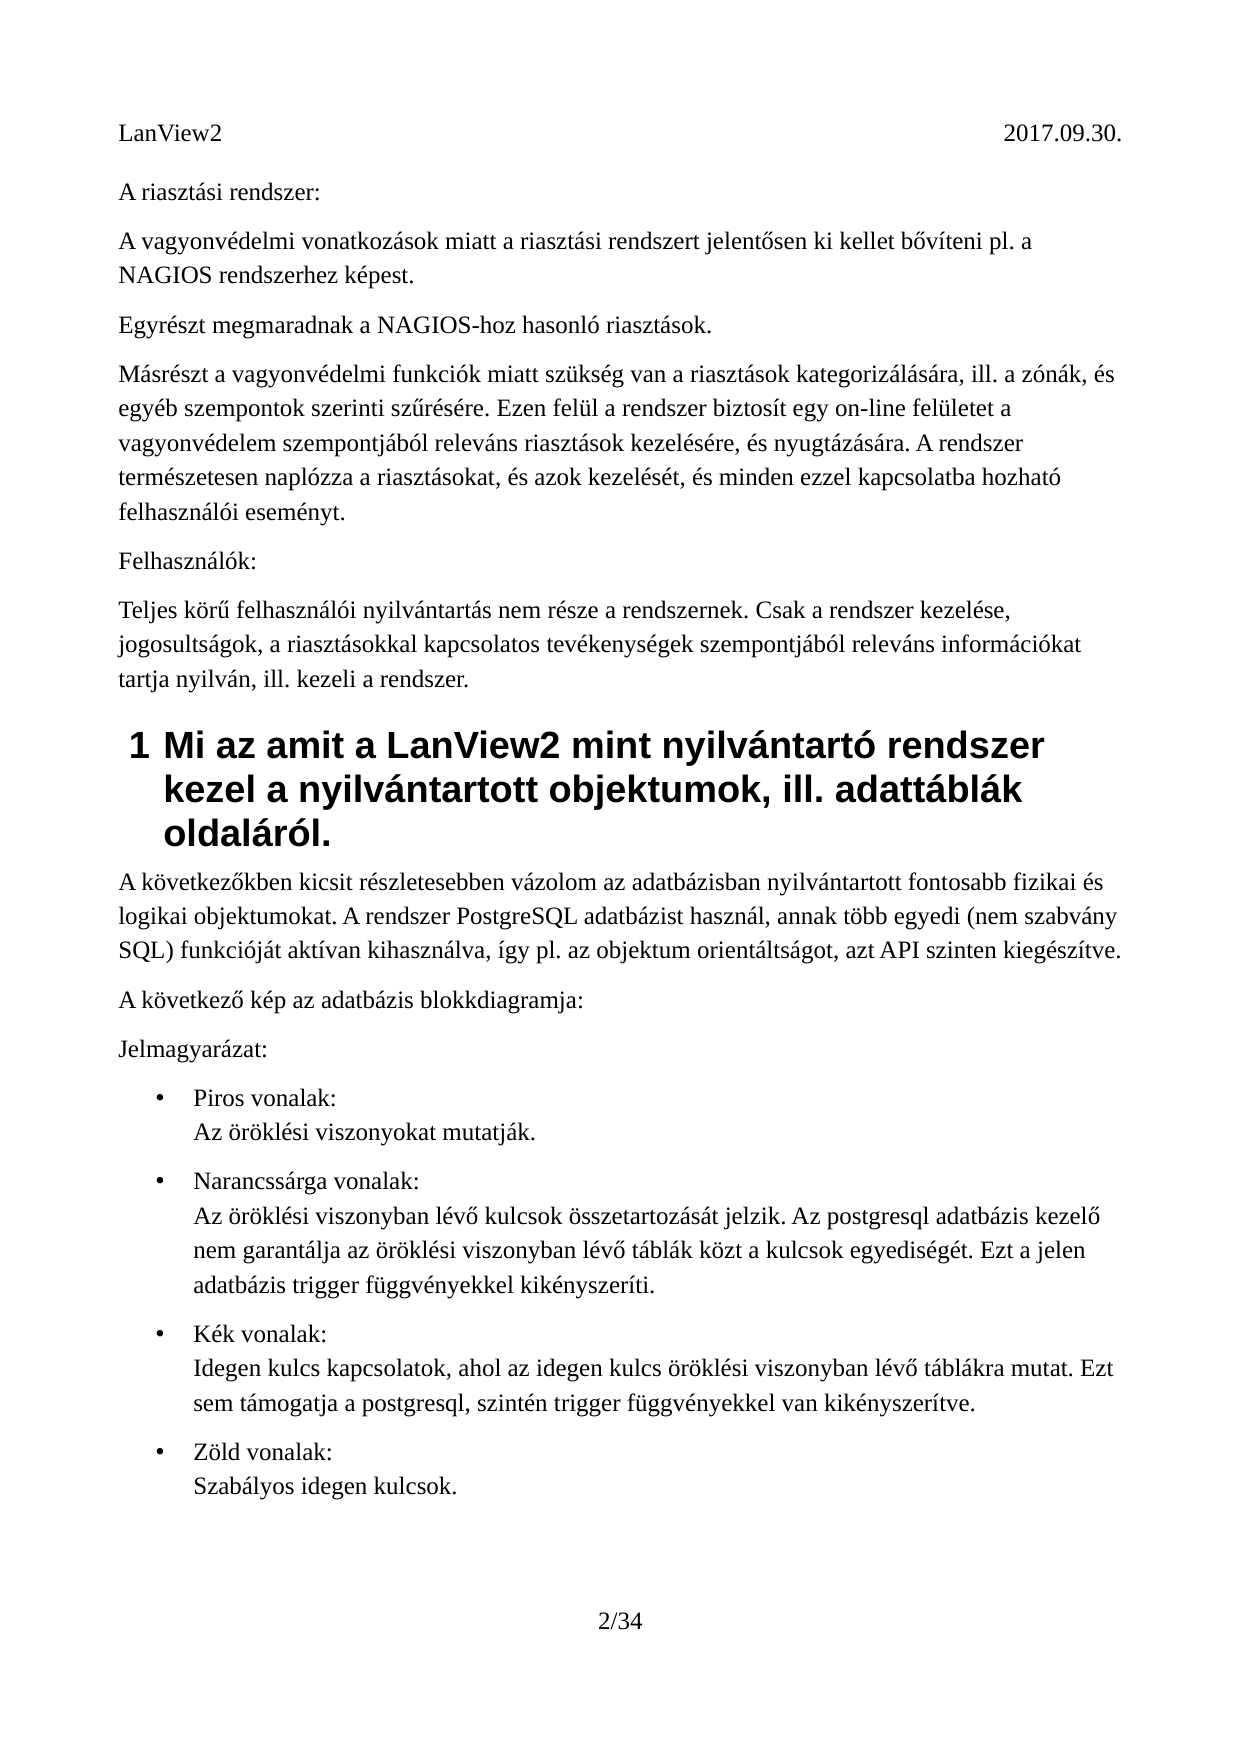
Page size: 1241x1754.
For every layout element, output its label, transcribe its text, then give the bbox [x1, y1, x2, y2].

text Teljes körű felhasználói nyilvántartás nem része a rendszernek. Csak a rendszer kezelése, jogosultságok, a riasztásokkal kapcsolatos tevékenységek szempontjából releváns információkat tartja nyilván, ill. kezeli a rendszer. [118, 595, 1122, 692]
text Jelmagyarázat: [118, 1034, 1122, 1062]
list Narancssárga vonalak: Az öröklési viszonyban lévő kulcsok összetartozását jelzik. Az postgresql adatbázis kezelő nem garantálja az öröklési viszonyban lévő táblák közt a kulcsok egyediségét. Ezt a jelen adatbázis trigger függvényekkel kikényszeríti. [156, 1166, 1122, 1298]
text A riasztási rendszer: [118, 177, 1122, 206]
list Zöld vonalak: Szabályos idegen kulcsok. [156, 1437, 1122, 1500]
list Piros vonalak: Az öröklési viszonyokat mutatják. [156, 1083, 1122, 1146]
subtitle Mi az amit a LanView2 mint nyilvántartó rendszer kezel a nyilvántartott objektumok, ill. adattáblák oldaláról. [118, 723, 1122, 854]
text A következőkben kicsit részletesebben vázolom az adatbázisban nyilvántartott fontosabb fizikai és logikai objektumokat. A rendszer PostgreSQL adatbázist használ, annak több egyedi (nem szabvány SQL) funkcióját aktívan kihasználva, így pl. az objektum orientáltságot, azt API szinten kiegészítve. [118, 867, 1122, 964]
text A következő kép az adatbázis blokkdiagramja: [118, 985, 1122, 1013]
text Egyrészt megmaradnak a NAGIOS-hoz hasonló riasztások. [118, 310, 1122, 338]
list Kék vonalak: Idegen kulcs kapcsolatok, ahol az idegen kulcs öröklési viszonyban lévő táblákra mutat. Ezt sem támogatja a postgresql, szintén trigger függvényekkel van kikényszerítve. [156, 1319, 1122, 1417]
text A vagyonvédelmi vonatkozások miatt a riasztási rendszert jelentősen ki kellet bővíteni pl. a NAGIOS rendszerhez képest. [118, 226, 1122, 289]
text Felhasználók: [118, 546, 1122, 574]
text Másrészt a vagyonvédelmi funkciók miatt szükség van a riasztások kategorizálására, ill. a zónák, és egyéb szempontok szerinti szűrésére. Ezen felül a rendszer biztosít egy on-line felületet a vagyonvédelem szempontjából releváns riasztások kezelésére, és nyugtázására. A rendszer természetesen naplózza a riasztásokat, és azok kezelését, és minden ezzel kapcsolatba hozható felhasználói eseményt. [118, 359, 1122, 525]
